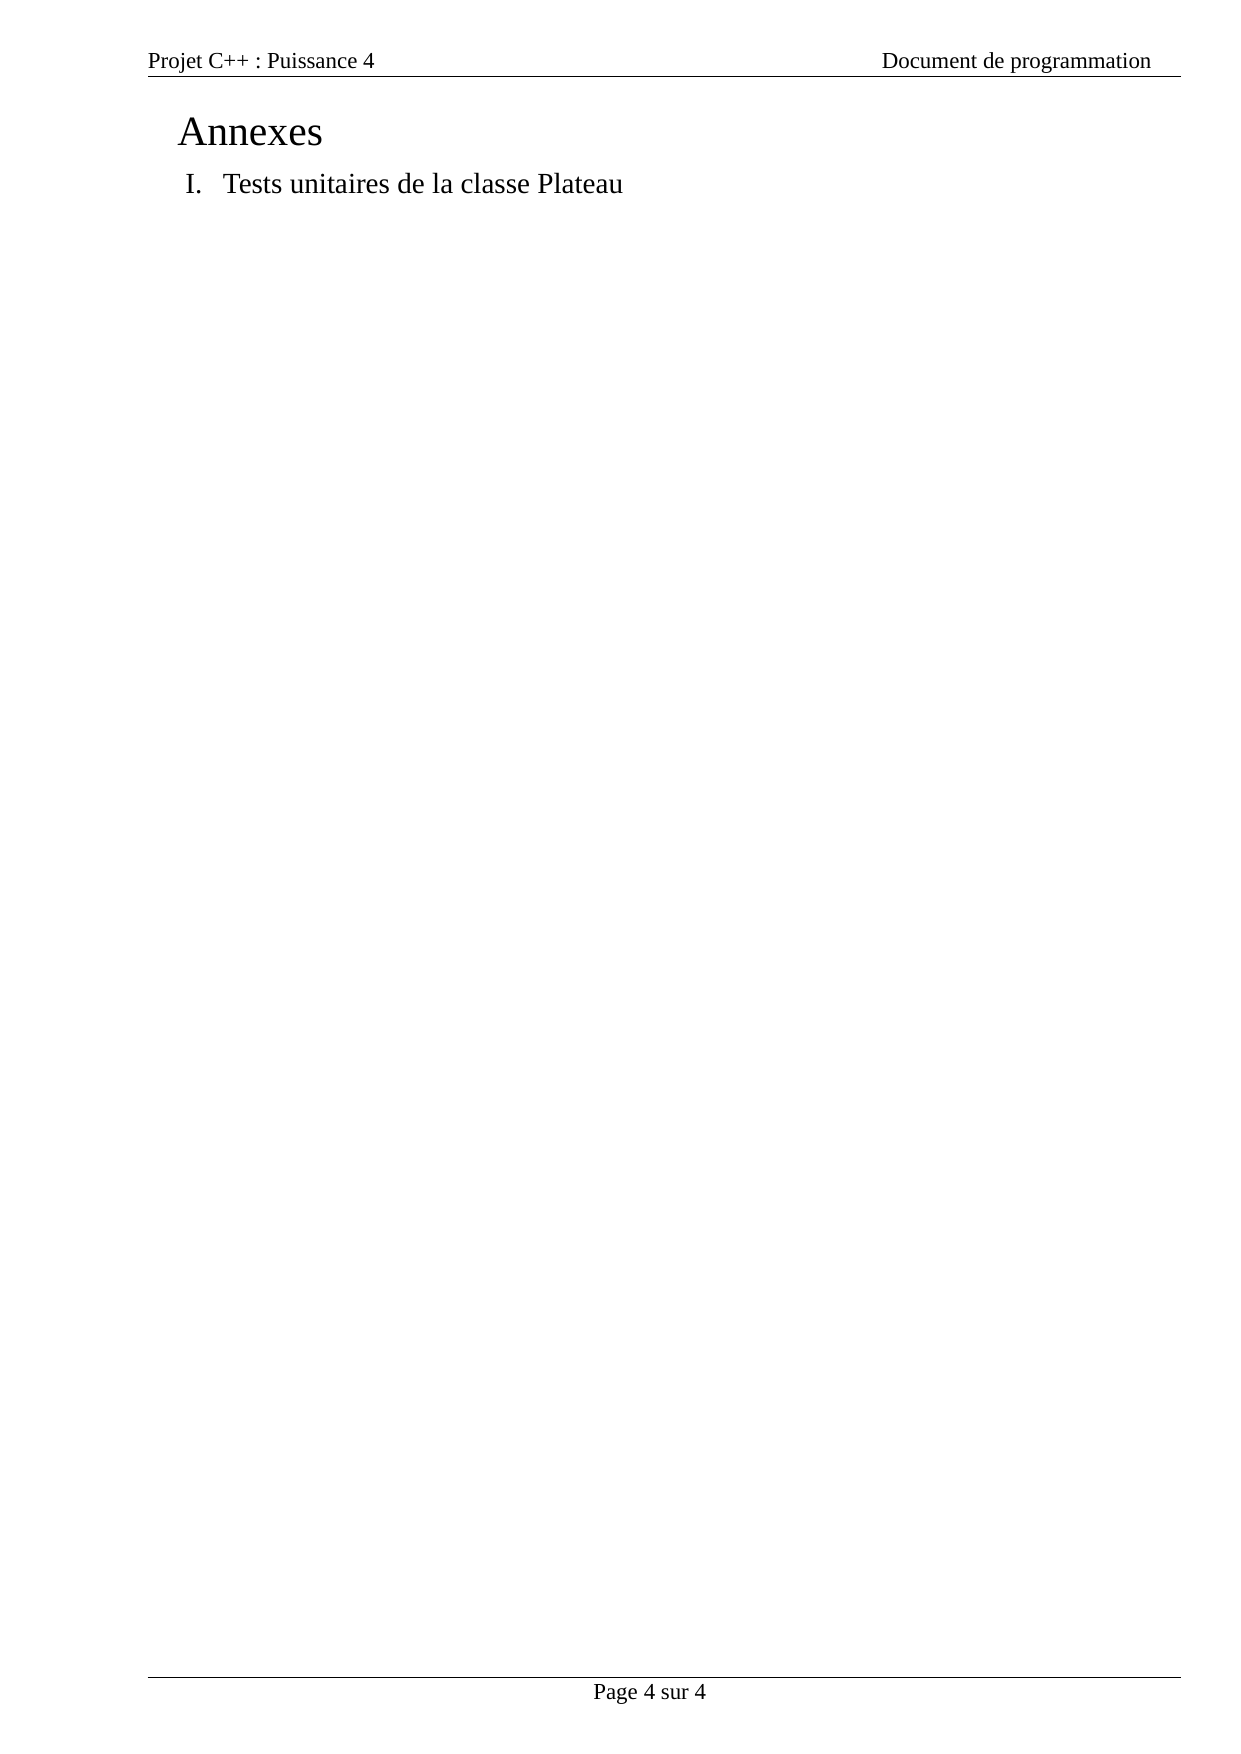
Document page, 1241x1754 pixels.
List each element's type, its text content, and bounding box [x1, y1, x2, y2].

text Annexes [148, 106, 1181, 154]
list Tests unitaires de la classe Plateau [185, 167, 1181, 200]
